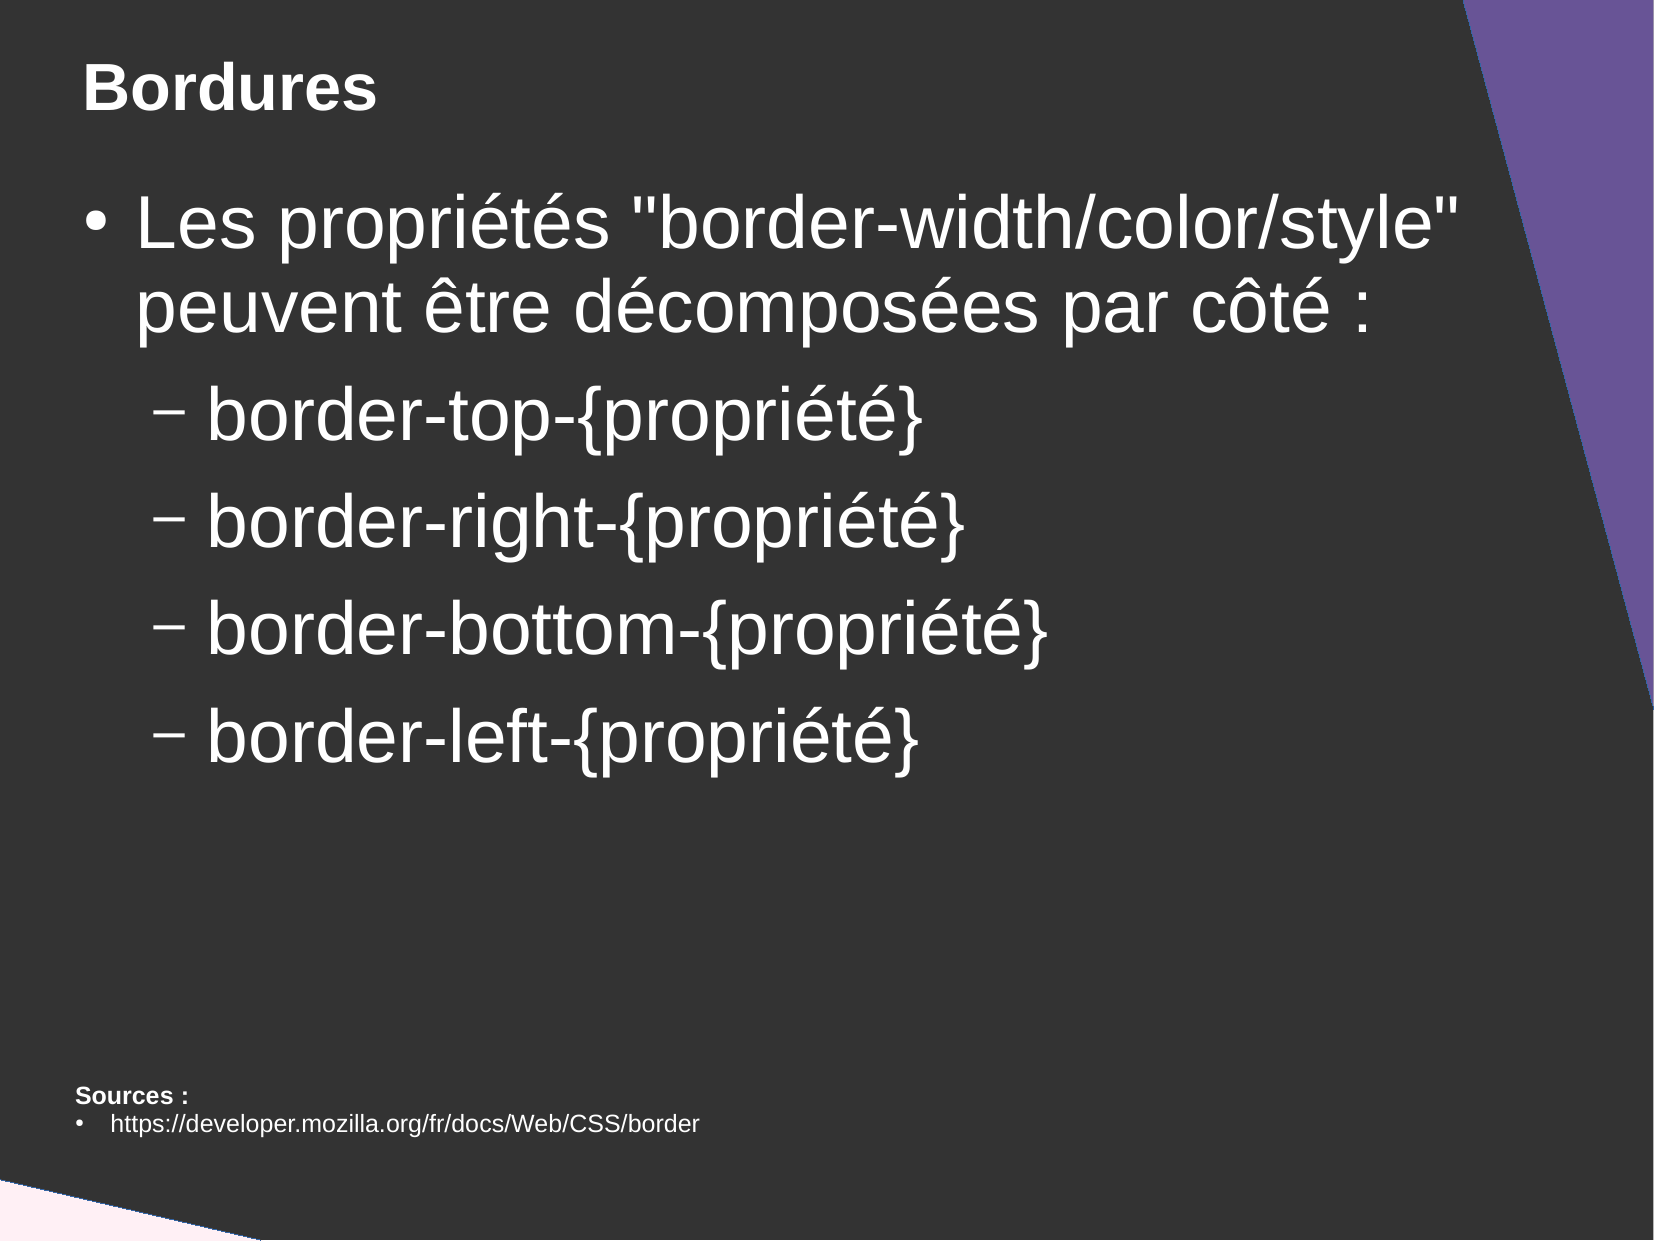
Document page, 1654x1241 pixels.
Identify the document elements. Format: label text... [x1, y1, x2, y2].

text_box [0, 1179, 265, 1241]
list Les propriétés "border-width/color/style" peuvent être décomposées par côté : border-top-{propriété} border-right-{propriété} border-bottom-{propriété} border-left-{propriété} [64, 180, 1604, 815]
text_box Sources : https://developer.mozilla.org/fr/docs/Web/CSS/border [60, 1074, 1546, 1217]
text_box [1463, 0, 1654, 710]
title Bordures [82, 49, 1571, 130]
